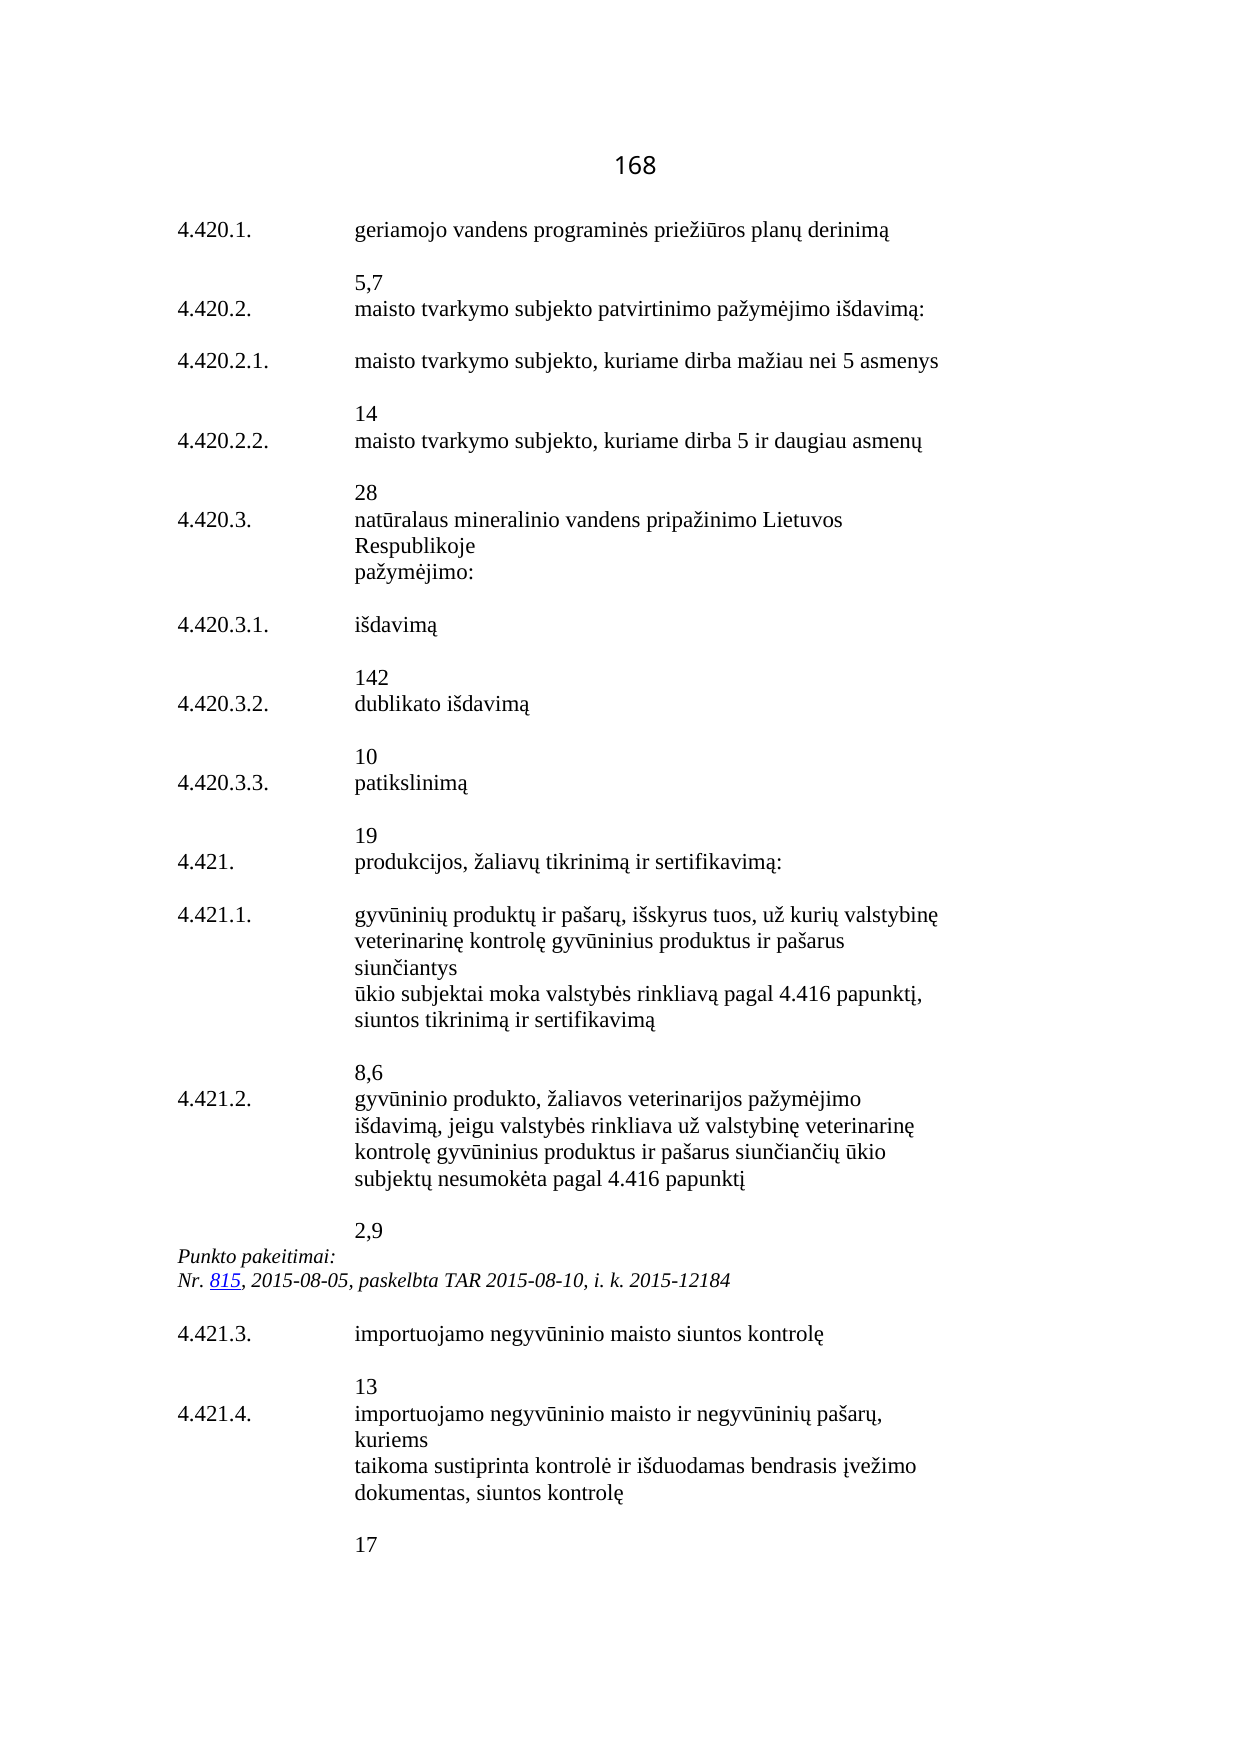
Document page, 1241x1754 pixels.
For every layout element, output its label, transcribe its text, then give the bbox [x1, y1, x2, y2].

text kontrolę gyvūninius produktus ir pašarus siunčiančių ūkio [354, 1138, 945, 1164]
text 4.420.2.2. maisto tvarkymo subjekto, kuriame dirba 5 ir daugiau asmenų 28 [177, 427, 945, 506]
text Nr. 815, 2015-08-05, paskelbta TAR 2015-08-10, i. k. 2015-12184 [177, 1268, 1093, 1292]
text išdavimą, jeigu valstybės rinkliava už valstybinę veterinarinę [354, 1112, 945, 1138]
text siuntos tikrinimą ir sertifikavimą 8,6 [354, 1006, 945, 1086]
text 4.421.4. importuojamo negyvūninio maisto ir negyvūninių pašarų, kuriems [177, 1399, 945, 1452]
text taikoma sustiprinta kontrolė ir išduodamas bendrasis įvežimo [354, 1452, 945, 1479]
text 4.420.3.1. išdavimą 142 [177, 611, 945, 690]
text veterinarinę kontrolę gyvūninius produktus ir pašarus siunčiantys [354, 927, 945, 980]
text 4.420.3.3. patikslinimą 19 [177, 769, 945, 848]
text pažymėjimo: [354, 558, 945, 611]
text 4.420.3.2. dublikato išdavimą 10 [177, 690, 945, 769]
text subjektų nesumokėta pagal 4.416 papunktį 2,9 [354, 1164, 945, 1244]
text 4.420.2.1. maisto tvarkymo subjekto, kuriame dirba mažiau nei 5 asmenys 14 [177, 348, 945, 427]
text 4.420.3. natūralaus mineralinio vandens pripažinimo Lietuvos Respublikoje [177, 506, 945, 558]
text 4.420.1. geriamojo vandens programinės priežiūros planų derinimą 5,7 [177, 216, 945, 295]
text 4.421. produkcijos, žaliavų tikrinimą ir sertifikavimą: [177, 848, 945, 901]
text 4.421.2. gyvūninio produkto, žaliavos veterinarijos pažymėjimo [177, 1086, 945, 1112]
text 4.420.2. maisto tvarkymo subjekto patvirtinimo pažymėjimo išdavimą: [177, 295, 945, 348]
text 4.421.3. importuojamo negyvūninio maisto siuntos kontrolę 13 [177, 1321, 945, 1399]
text 4.421.1. gyvūninių produktų ir pašarų, išskyrus tuos, už kurių valstybinę [177, 901, 945, 927]
text Punkto pakeitimai: [177, 1244, 1093, 1268]
text ūkio subjektai moka valstybės rinkliavą pagal 4.416 papunktį, [354, 980, 945, 1006]
text dokumentas, siuntos kontrolę 17 [354, 1479, 945, 1558]
